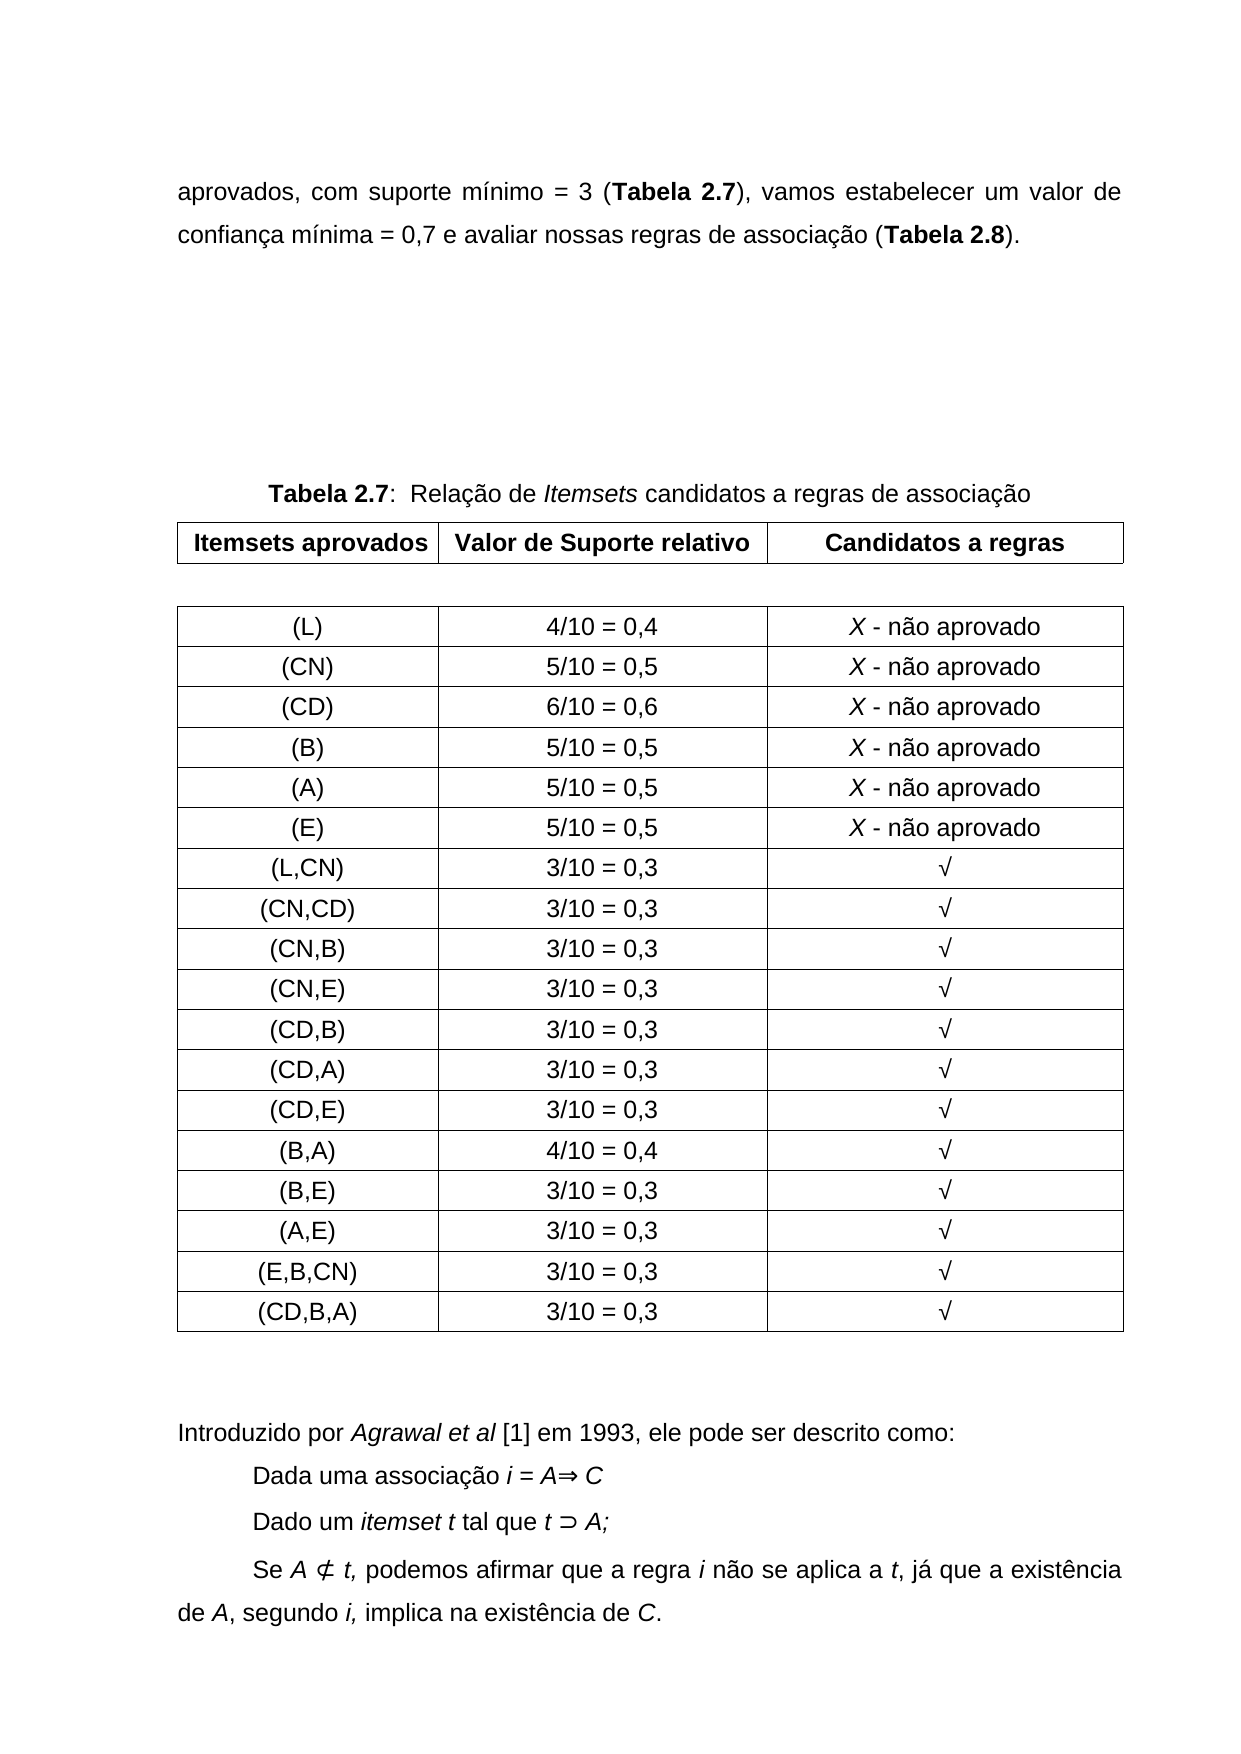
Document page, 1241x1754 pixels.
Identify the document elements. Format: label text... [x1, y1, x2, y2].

table_cell (CD,E) [178, 1091, 438, 1130]
table_cell 3/10 = 0,3 [439, 1091, 767, 1130]
table_header Valor de Suporte relativo [439, 523, 767, 562]
text Tabela 2.7: Relação de Itemsets candidatos a regras de associação [177, 479, 1122, 508]
text Se A ⊄ t, podemos afirmar que a regra i não se aplica a t, já que a existência de A, segundo i, implica na existência de C. [177, 1555, 1122, 1627]
text Introduzido por Agrawal et al [1] em 1993, ele pode ser descrito como: [177, 1418, 1122, 1446]
table_header Candidatos a regras [768, 523, 1123, 562]
table_cell 3/10 = 0,3 [439, 1010, 767, 1049]
text Dado um itemset t tal que t ⊃ A; [177, 1504, 1122, 1538]
table_cell 3/10 = 0,3 [439, 1171, 767, 1210]
table_header Itemsets aprovados [178, 523, 438, 562]
table_header 4/10 = 0,4 [439, 607, 767, 646]
table_cell (CN) [178, 647, 438, 686]
table_cell (CN,E) [178, 970, 438, 1009]
table_cell √ [768, 1131, 1123, 1170]
table_cell 6/10 = 0,6 [439, 687, 767, 727]
table_cell √ [768, 1292, 1123, 1331]
table_cell √ [768, 1171, 1123, 1210]
table_cell 3/10 = 0,3 [439, 1211, 767, 1251]
text aprovados, com suporte mínimo = 3 (Tabela 2.7), vamos estabelecer um valor de confiança mínima = 0,7 e avaliar nossas regras de associação (Tabela 2.8). [177, 177, 1122, 249]
table_cell 3/10 = 0,3 [439, 1252, 767, 1291]
table_cell (CN,B) [178, 929, 438, 968]
table_cell (E,B,CN) [178, 1252, 438, 1291]
table_cell (B,A) [178, 1131, 438, 1170]
table_cell √ [768, 889, 1123, 928]
table_cell √ [768, 849, 1123, 888]
table_cell X - não aprovado [768, 647, 1123, 686]
table_cell √ [768, 1050, 1123, 1089]
table_cell X - não aprovado [768, 768, 1123, 807]
table_cell (A,E) [178, 1211, 438, 1251]
table_cell √ [768, 1252, 1123, 1291]
table_cell (CN,CD) [178, 889, 438, 928]
table_cell √ [768, 1211, 1123, 1251]
table_cell 5/10 = 0,5 [439, 728, 767, 767]
table_cell 5/10 = 0,5 [439, 647, 767, 686]
table_cell X - não aprovado [768, 687, 1123, 727]
table_header X - não aprovado [768, 607, 1123, 646]
table_cell (CD,A) [178, 1050, 438, 1089]
table_cell (A) [178, 768, 438, 807]
table_cell (CD) [178, 687, 438, 727]
table_cell 3/10 = 0,3 [439, 929, 767, 968]
table_cell 5/10 = 0,5 [439, 808, 767, 848]
table_cell 3/10 = 0,3 [439, 849, 767, 888]
table_cell √ [768, 1010, 1123, 1049]
table_cell X - não aprovado [768, 808, 1123, 848]
table_header (L) [178, 607, 438, 646]
table_cell (CD,B,A) [178, 1292, 438, 1331]
text Dada uma associação i = A⇒ C [177, 1461, 1122, 1489]
table_cell (B,E) [178, 1171, 438, 1210]
table_cell √ [768, 1091, 1123, 1130]
table_cell (CD,B) [178, 1010, 438, 1049]
table_cell (E) [178, 808, 438, 848]
table_cell 4/10 = 0,4 [439, 1131, 767, 1170]
table_cell 5/10 = 0,5 [439, 768, 767, 807]
table_cell 3/10 = 0,3 [439, 970, 767, 1009]
table_cell 3/10 = 0,3 [439, 1050, 767, 1089]
table_cell 3/10 = 0,3 [439, 889, 767, 928]
table_cell (B) [178, 728, 438, 767]
table_cell X - não aprovado [768, 728, 1123, 767]
table_cell √ [768, 970, 1123, 1009]
table_cell √ [768, 929, 1123, 968]
table_cell (L,CN) [178, 849, 438, 888]
table_cell 3/10 = 0,3 [439, 1292, 767, 1331]
